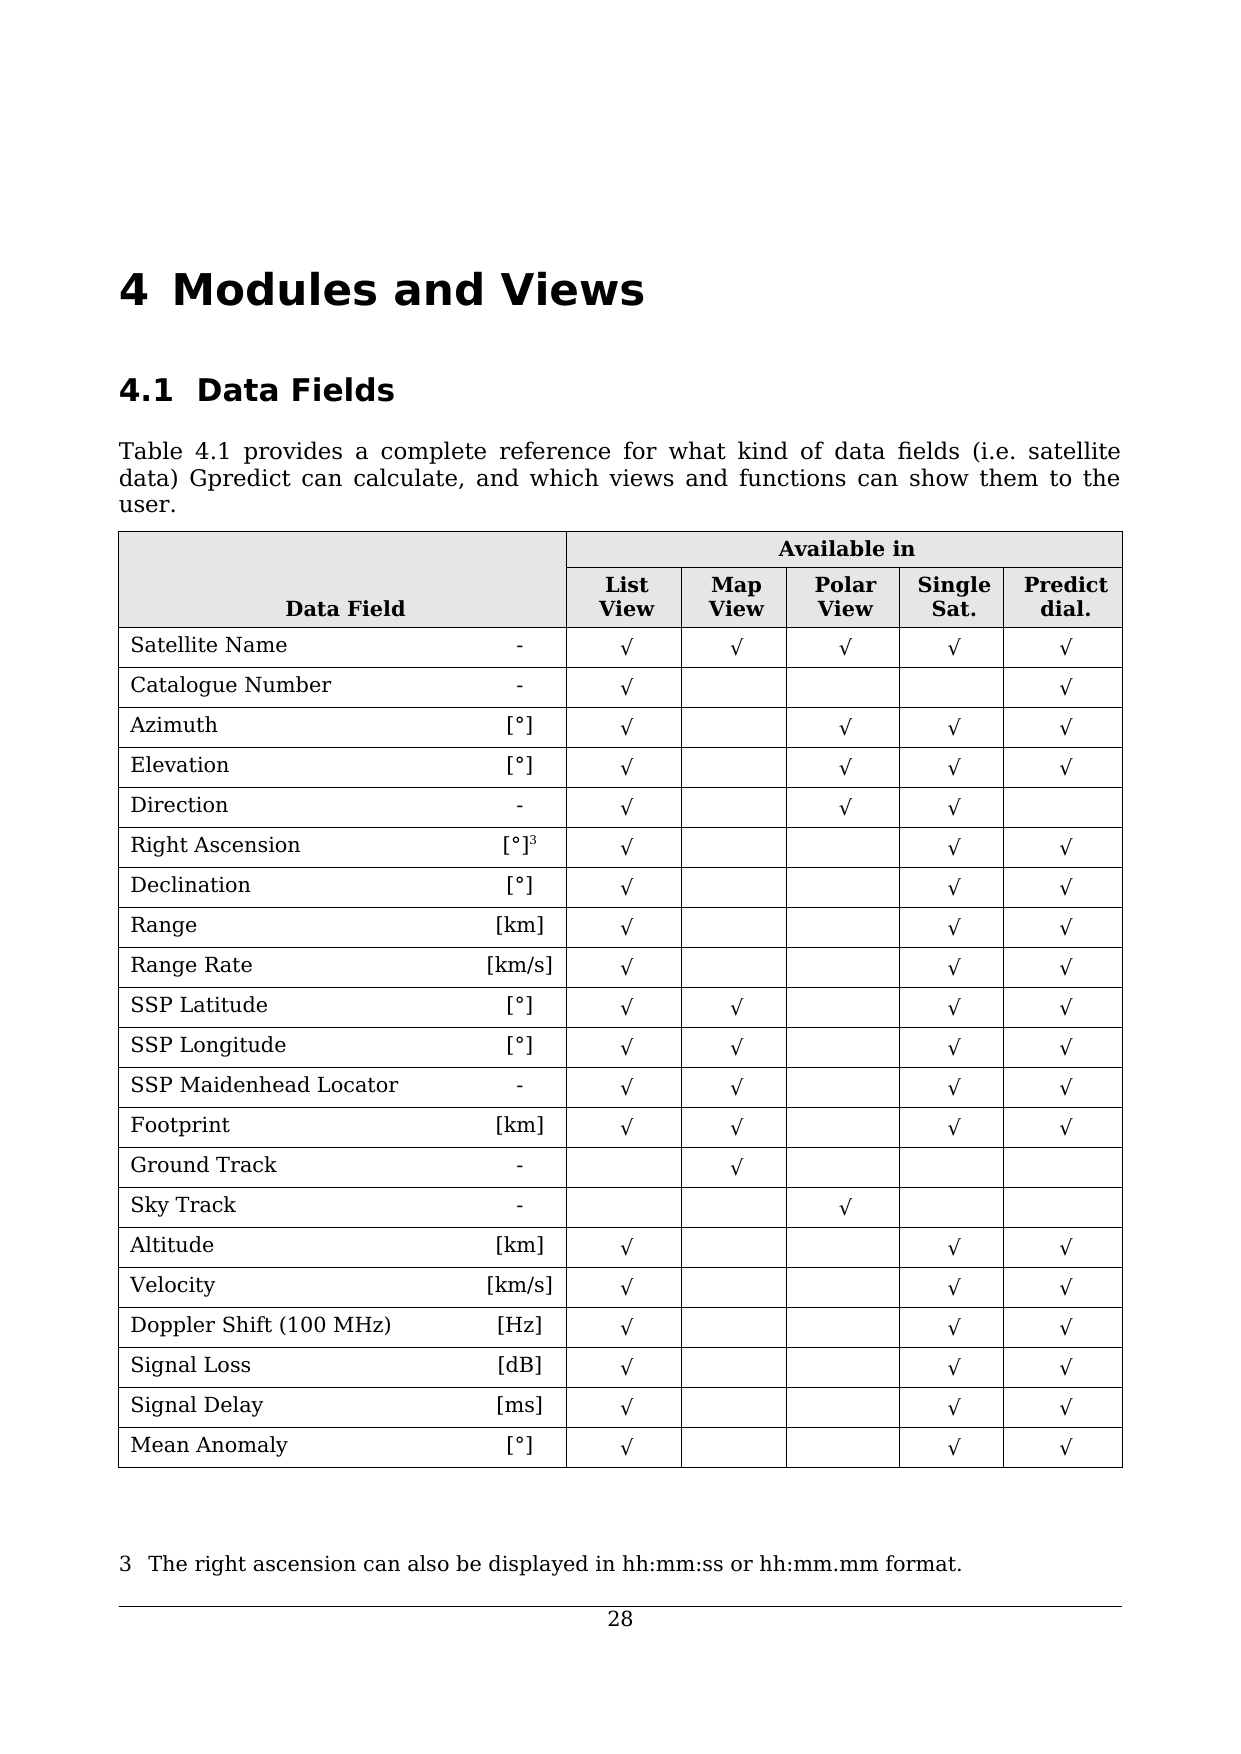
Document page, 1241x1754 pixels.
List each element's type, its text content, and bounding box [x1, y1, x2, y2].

table_cell √ [682, 988, 786, 1027]
table_cell [787, 1148, 899, 1187]
table_header Data Field [119, 532, 566, 627]
table_cell √ [682, 1028, 786, 1067]
table_cell [567, 1148, 681, 1187]
table_cell √ [567, 748, 681, 787]
table_cell Mean Anomaly [119, 1428, 467, 1467]
table_cell [682, 668, 786, 707]
table_cell √ [900, 1228, 1003, 1267]
table_cell - [467, 1068, 566, 1107]
table_cell √ [787, 628, 899, 667]
table_cell [787, 948, 899, 987]
table_cell √ [567, 628, 681, 667]
table_cell SSP Longitude [119, 1028, 467, 1067]
table_cell Signal Delay [119, 1388, 467, 1427]
table_cell Range [119, 908, 467, 947]
table_cell [°] [467, 1428, 566, 1467]
table_cell [km] [467, 1228, 566, 1267]
table_cell √ [900, 948, 1003, 987]
table_cell √ [567, 788, 681, 827]
table_cell [682, 1388, 786, 1427]
table_cell [787, 1028, 899, 1067]
table_cell Polar View [787, 568, 899, 627]
table_cell [°] [467, 868, 566, 907]
table_cell [787, 1228, 899, 1267]
table_cell √ [900, 1428, 1003, 1467]
table_cell Map View [682, 568, 786, 627]
table_cell √ [1004, 668, 1122, 707]
table_cell √ [900, 1108, 1003, 1147]
table_cell [682, 708, 786, 747]
table_cell √ [682, 1068, 786, 1107]
table_cell √ [567, 948, 681, 987]
table_cell [682, 1308, 786, 1347]
table_cell SSP Latitude [119, 988, 467, 1027]
table_cell - [467, 668, 566, 707]
table_cell [787, 1388, 899, 1427]
table_cell Right Ascension [119, 828, 467, 867]
table_cell Signal Loss [119, 1348, 467, 1387]
table_cell [dB] [467, 1348, 566, 1387]
table_cell √ [900, 1388, 1003, 1427]
table_cell - [467, 1188, 566, 1227]
table_cell [1004, 1188, 1122, 1227]
table_cell √ [1004, 1028, 1122, 1067]
table_cell Satellite Name [119, 628, 467, 667]
table_cell - [467, 788, 566, 827]
table_cell √ [900, 1028, 1003, 1067]
table_cell √ [1004, 908, 1122, 947]
table_cell [682, 748, 786, 787]
table_cell [km/s] [467, 948, 566, 987]
table_cell - [467, 1148, 566, 1187]
table_cell √ [567, 868, 681, 907]
table_cell √ [567, 1068, 681, 1107]
table_cell √ [567, 708, 681, 747]
text Table 4.1 provides a complete reference for what kind of data fields (i.e. satellite data) Gpredict can calculate, and which views and functions can show them to the user. [118, 438, 1122, 518]
table_cell √ [900, 828, 1003, 867]
table_cell Predict dial. [1004, 568, 1122, 627]
table_cell √ [567, 1108, 681, 1147]
table_cell √ [682, 1108, 786, 1147]
table_cell [Hz] [467, 1308, 566, 1347]
table_cell √ [567, 1308, 681, 1347]
table_cell Sky Track [119, 1188, 467, 1227]
table_cell √ [787, 1188, 899, 1227]
table_cell [km] [467, 908, 566, 947]
table_cell √ [1004, 748, 1122, 787]
table_header Available in [567, 532, 1122, 567]
table_cell √ [1004, 948, 1122, 987]
table_cell [787, 908, 899, 947]
table_cell √ [1004, 628, 1122, 667]
table_cell [787, 988, 899, 1027]
table_cell SSP Maidenhead Locator [119, 1068, 467, 1107]
table_cell [900, 1188, 1003, 1227]
table_cell √ [787, 788, 899, 827]
table_cell Direction [119, 788, 467, 827]
table_cell [°] [467, 708, 566, 747]
table_cell [°] [467, 748, 566, 787]
table_cell [682, 948, 786, 987]
table_cell √ [1004, 828, 1122, 867]
table_cell Catalogue Number [119, 668, 467, 707]
table_cell √ [787, 708, 899, 747]
table_cell - [467, 628, 566, 667]
subtitle Modules and Views [118, 265, 1122, 316]
table_cell √ [1004, 708, 1122, 747]
table_cell √ [1004, 1428, 1122, 1467]
table_cell [900, 668, 1003, 707]
table_cell [787, 1428, 899, 1467]
table_cell [787, 1108, 899, 1147]
table_cell √ [1004, 1308, 1122, 1347]
table_cell Ground Track [119, 1148, 467, 1187]
table_cell √ [1004, 1268, 1122, 1307]
table_cell √ [900, 1308, 1003, 1347]
table_cell List View [567, 568, 681, 627]
table_cell √ [900, 708, 1003, 747]
table_cell [900, 1148, 1003, 1187]
table_cell [682, 908, 786, 947]
table_cell [567, 1188, 681, 1227]
table_cell [1004, 788, 1122, 827]
table_cell [682, 1228, 786, 1267]
table_cell [787, 1068, 899, 1107]
table_cell [682, 1268, 786, 1307]
table_cell √ [567, 1348, 681, 1387]
table_cell √ [900, 1348, 1003, 1387]
table_cell √ [900, 868, 1003, 907]
table_cell [°] [467, 988, 566, 1027]
table_cell √ [900, 628, 1003, 667]
table_cell Doppler Shift (100 MHz) [119, 1308, 467, 1347]
table_cell √ [1004, 1108, 1122, 1147]
table_cell [km] [467, 1108, 566, 1147]
table_cell [682, 868, 786, 907]
table_cell [682, 788, 786, 827]
table_cell [ms] [467, 1388, 566, 1427]
subtitle Data Fields [118, 372, 1122, 409]
table_cell √ [567, 1428, 681, 1467]
table_cell √ [1004, 1388, 1122, 1427]
table_cell √ [567, 1228, 681, 1267]
table_cell √ [787, 748, 899, 787]
table_cell [682, 828, 786, 867]
table_cell √ [567, 908, 681, 947]
table_cell √ [1004, 868, 1122, 907]
table_cell Footprint [119, 1108, 467, 1147]
table_cell Single Sat. [900, 568, 1003, 627]
table_cell √ [567, 988, 681, 1027]
table_cell [787, 828, 899, 867]
table_cell Declination [119, 868, 467, 907]
table_cell √ [567, 1388, 681, 1427]
table_cell Velocity [119, 1268, 467, 1307]
table_cell [°] [467, 1028, 566, 1067]
table_cell √ [900, 988, 1003, 1027]
table_cell [682, 1188, 786, 1227]
table_cell Azimuth [119, 708, 467, 747]
table_cell [°] [467, 828, 566, 867]
table_cell Range Rate [119, 948, 467, 987]
table_cell [787, 1348, 899, 1387]
table_cell √ [682, 1148, 786, 1187]
table_cell [682, 1428, 786, 1467]
table_cell √ [900, 908, 1003, 947]
table_cell [787, 1308, 899, 1347]
table_cell √ [900, 1068, 1003, 1107]
table_cell [km/s] [467, 1268, 566, 1307]
table_cell √ [900, 1268, 1003, 1307]
table_cell [1004, 1148, 1122, 1187]
table_cell √ [567, 668, 681, 707]
table_cell Elevation [119, 748, 467, 787]
table_cell √ [1004, 1228, 1122, 1267]
table_cell [787, 1268, 899, 1307]
table_cell √ [682, 628, 786, 667]
table_cell √ [900, 748, 1003, 787]
table_cell √ [1004, 1068, 1122, 1107]
table_cell [787, 868, 899, 907]
table_cell √ [567, 828, 681, 867]
table_cell √ [567, 1268, 681, 1307]
table_cell √ [900, 788, 1003, 827]
table_cell √ [1004, 1348, 1122, 1387]
table_cell √ [567, 1028, 681, 1067]
table_cell √ [1004, 988, 1122, 1027]
table_cell [787, 668, 899, 707]
table_cell Altitude [119, 1228, 467, 1267]
table_cell [682, 1348, 786, 1387]
